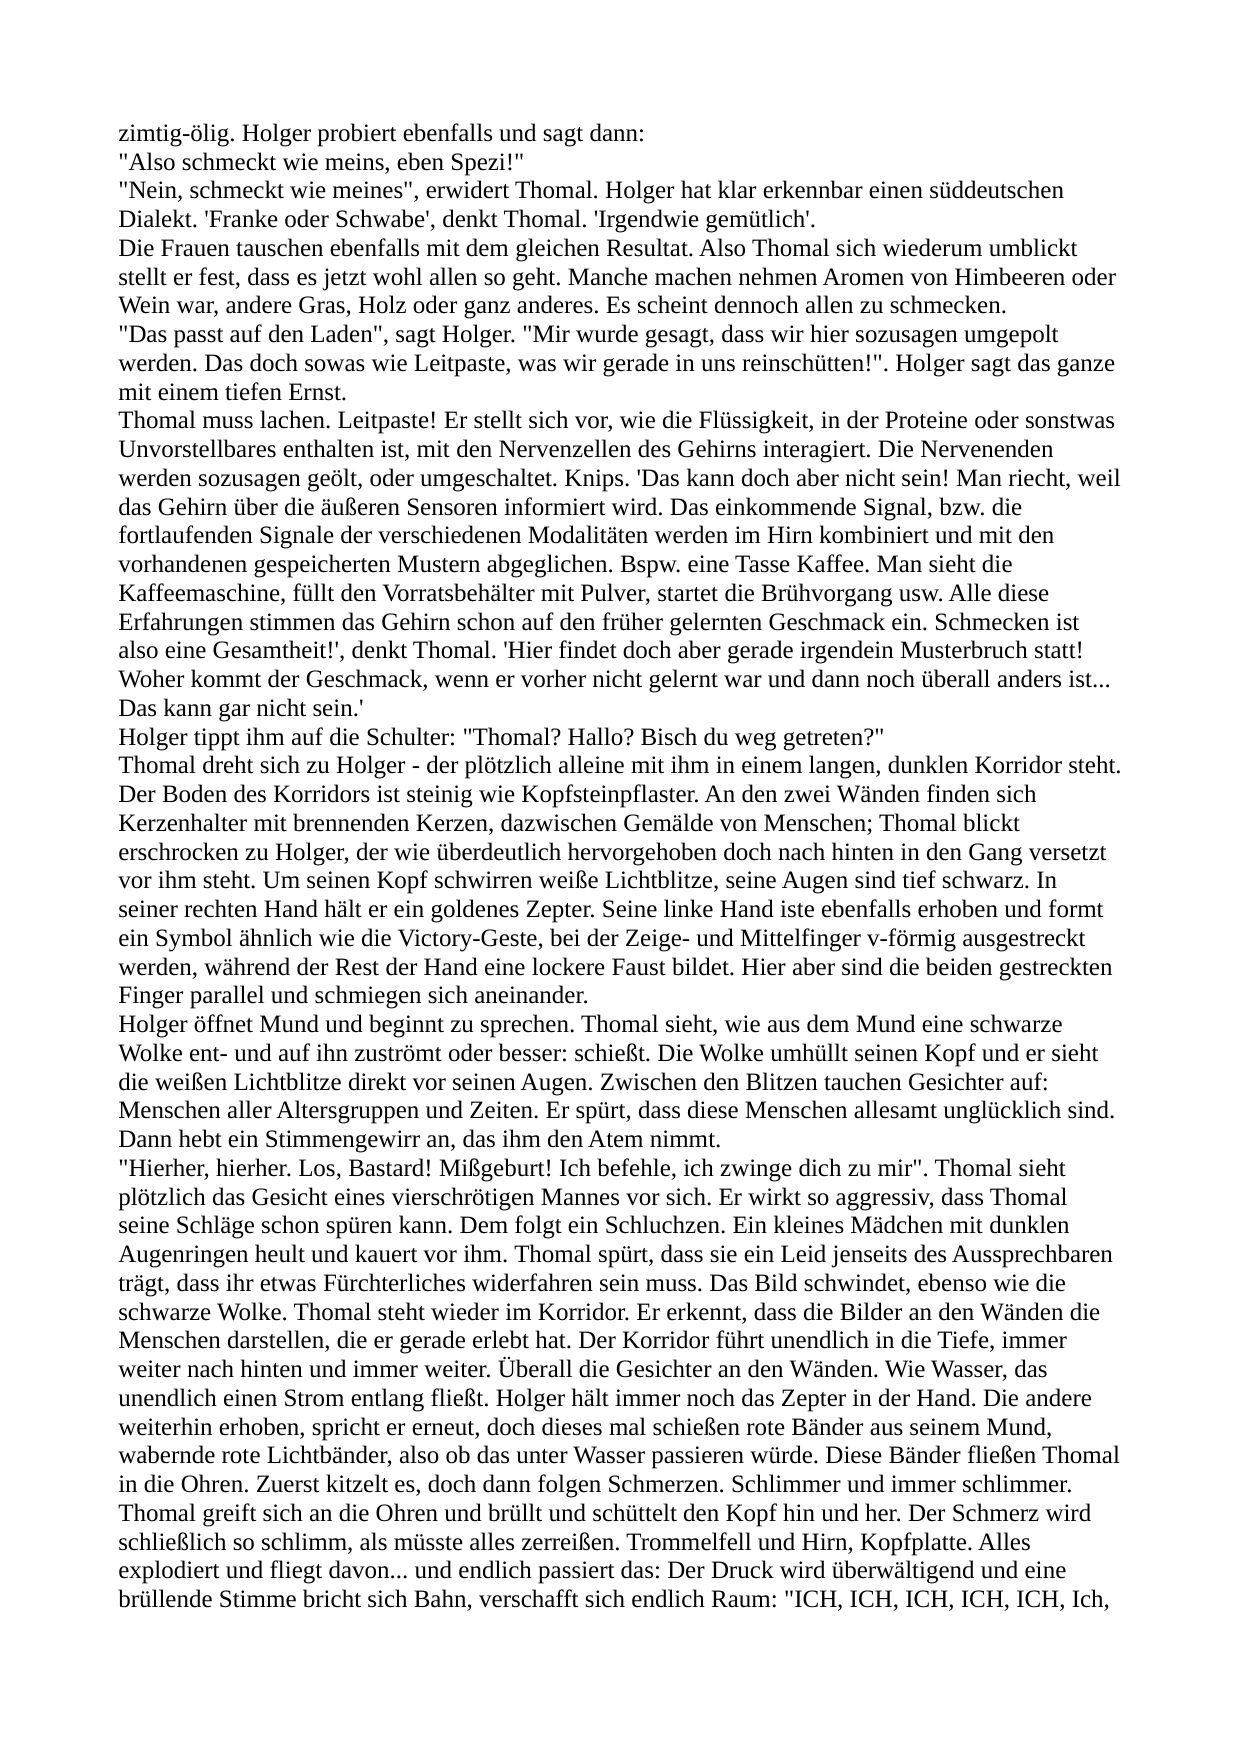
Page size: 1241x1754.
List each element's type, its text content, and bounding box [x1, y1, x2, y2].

text Holger öffnet Mund und beginnt zu sprechen. Thomal sieht, wie aus dem Mund eine schwarze Wolke ent- und auf ihn zuströmt oder besser: schießt. Die Wolke umhüllt seinen Kopf und er sieht die weißen Lichtblitze direkt vor seinen Augen. Zwischen den Blitzen tauchen Gesichter auf: Menschen aller Altersgruppen und Zeiten. Er spürt, dass diese Menschen allesamt unglücklich sind. Dann hebt ein Stimmengewirr an, das ihm den Atem nimmt. [118, 1009, 1122, 1153]
text "Das passt auf den Laden", sagt Holger. "Mir wurde gesagt, dass wir hier sozusagen umgepolt werden. Das doch sowas wie Leitpaste, was wir gerade in uns reinschütten!". Holger sagt das ganze mit einem tiefen Ernst. [118, 319, 1122, 406]
text "Nein, schmeckt wie meines", erwidert Thomal. Holger hat klar erkennbar einen süddeutschen Dialekt. 'Franke oder Schwabe', denkt Thomal. 'Irgendwie gemütlich'. [118, 176, 1122, 233]
text Holger tippt ihm auf die Schulter: "Thomal? Hallo? Bisch du weg getreten?" [118, 722, 1122, 751]
text "Also schmeckt wie meins, eben Spezi!" [118, 147, 1122, 176]
text zimtig-ölig. Holger probiert ebenfalls und sagt dann: [118, 118, 1122, 147]
text Thomal dreht sich zu Holger - der plötzlich alleine mit ihm in einem langen, dunklen Korridor steht. Der Boden des Korridors ist steinig wie Kopfsteinpflaster. An den zwei Wänden finden sich Kerzenhalter mit brennenden Kerzen, dazwischen Gemälde von Menschen; Thomal blickt erschrocken zu Holger, der wie überdeutlich hervorgehoben doch nach hinten in den Gang versetzt vor ihm steht. Um seinen Kopf schwirren weiße Lichtblitze, seine Augen sind tief schwarz. In seiner rechten Hand hält er ein goldenes Zepter. Seine linke Hand iste ebenfalls erhoben und formt ein Symbol ähnlich wie die Victory-Geste, bei der Zeige- und Mittelfinger v-förmig ausgestreckt werden, während der Rest der Hand eine lockere Faust bildet. Hier aber sind die beiden gestreckten Finger parallel und schmiegen sich aneinander. [118, 751, 1122, 1009]
text Die Frauen tauschen ebenfalls mit dem gleichen Resultat. Also Thomal sich wiederum umblickt stellt er fest, dass es jetzt wohl allen so geht. Manche machen nehmen Aromen von Himbeeren oder Wein war, andere Gras, Holz oder ganz anderes. Es scheint dennoch allen zu schmecken. [118, 233, 1122, 319]
text "Hierher, hierher. Los, Bastard! Mißgeburt! Ich befehle, ich zwinge dich zu mir". Thomal sieht plötzlich das Gesicht eines vierschrötigen Mannes vor sich. Er wirkt so aggressiv, dass Thomal seine Schläge schon spüren kann. Dem folgt ein Schluchzen. Ein kleines Mädchen mit dunklen Augenringen heult und kauert vor ihm. Thomal spürt, dass sie ein Leid jenseits des Aussprechbaren trägt, dass ihr etwas Fürchterliches widerfahren sein muss. Das Bild schwindet, ebenso wie die schwarze Wolke. Thomal steht wieder im Korridor. Er erkennt, dass die Bilder an den Wänden die Menschen darstellen, die er gerade erlebt hat. Der Korridor führt unendlich in die Tiefe, immer weiter nach hinten und immer weiter. Überall die Gesichter an den Wänden. Wie Wasser, das unendlich einen Strom entlang fließt. Holger hält immer noch das Zepter in der Hand. Die andere weiterhin erhoben, spricht er erneut, doch dieses mal schießen rote Bänder aus seinem Mund, wabernde rote Lichtbänder, also ob das unter Wasser passieren würde. Diese Bänder fließen Thomal in die Ohren. Zuerst kitzelt es, doch dann folgen Schmerzen. Schlimmer und immer schlimmer. Thomal greift sich an die Ohren und brüllt und schüttelt den Kopf hin und her. Der Schmerz wird schließlich so schlimm, als müsste alles zerreißen. Trommelfell und Hirn, Kopfplatte. Alles explodiert und fliegt davon... und endlich passiert das: Der Druck wird überwältigend und eine brüllende Stimme bricht sich Bahn, verschafft sich endlich Raum: "ICH, ICH, ICH, ICH, ICH, Ich, [118, 1153, 1122, 1613]
text Thomal muss lachen. Leitpaste! Er stellt sich vor, wie die Flüssigkeit, in der Proteine oder sonstwas Unvorstellbares enthalten ist, mit den Nervenzellen des Gehirns interagiert. Die Nervenenden werden sozusagen geölt, oder umgeschaltet. Knips. 'Das kann doch aber nicht sein! Man riecht, weil das Gehirn über die äußeren Sensoren informiert wird. Das einkommende Signal, bzw. die fortlaufenden Signale der verschiedenen Modalitäten werden im Hirn kombiniert und mit den vorhandenen gespeicherten Mustern abgeglichen. Bspw. eine Tasse Kaffee. Man sieht die Kaffeemaschine, füllt den Vorratsbehälter mit Pulver, startet die Brühvorgang usw. Alle diese Erfahrungen stimmen das Gehirn schon auf den früher gelernten Geschmack ein. Schmecken ist also eine Gesamtheit!', denkt Thomal. 'Hier findet doch aber gerade irgendein Musterbruch statt! Woher kommt der Geschmack, wenn er vorher nicht gelernt war und dann noch überall anders ist... Das kann gar nicht sein.' [118, 406, 1122, 722]
